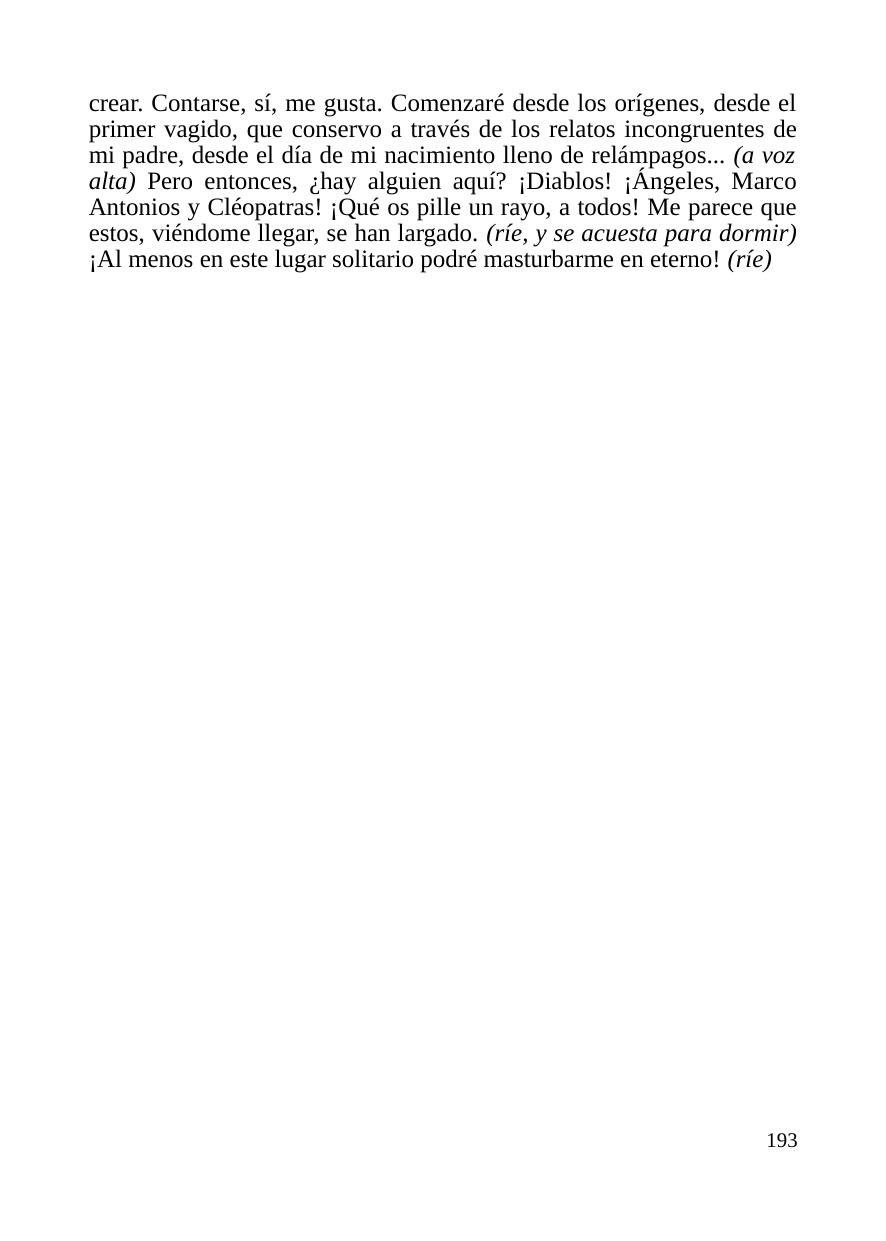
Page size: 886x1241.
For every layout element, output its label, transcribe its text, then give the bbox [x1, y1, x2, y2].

text crear. Contarse, sí, me gusta. Comenzaré desde los orígenes, desde el primer vagido, que conservo a través de los relatos incongruentes de mi padre, desde el día de mi nacimiento lleno de relámpagos... (a voz alta) Pero entonces, ¿hay alguien aquí? ¡Diablos! ¡Ángeles, Marco Antonios y Cléopatras! ¡Qué os pille un rayo, a todos! Me parece que estos, viéndome llegar, se han largado. (ríe, y se acuesta para dormir) ¡Al menos en este lugar solitario podré masturbarme en eterno! (ríe) [88, 88, 797, 273]
